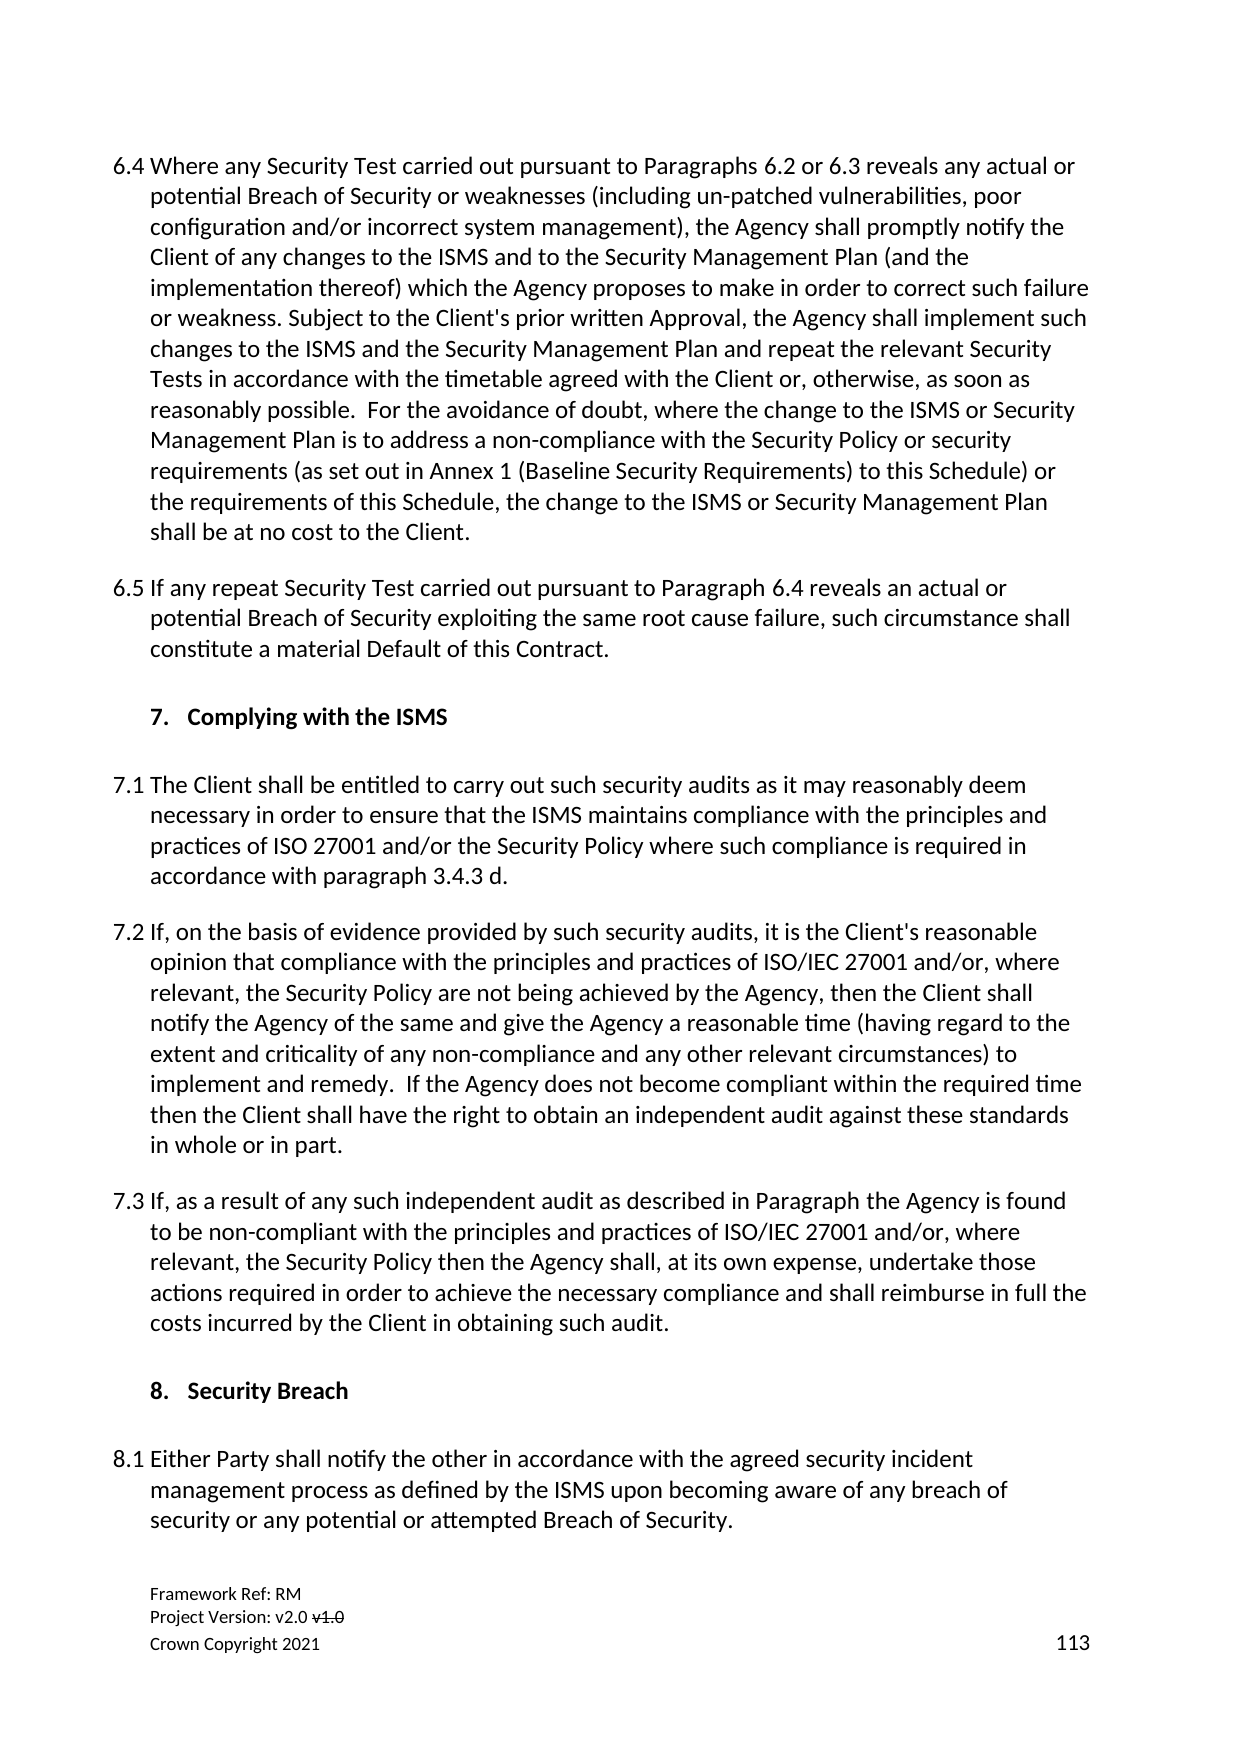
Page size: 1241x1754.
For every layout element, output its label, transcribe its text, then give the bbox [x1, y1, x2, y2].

list Where any Security Test carried out pursuant to Paragraphs 6.2 or 6.3 reveals any actual or potential Breach of Security or weaknesses (including un-patched vulnerabilities, poor configuration and/or incorrect system management), the Agency shall promptly notify the Client of any changes to the ISMS and to the Security Management Plan (and the implementation thereof) which the Agency proposes to make in order to correct such failure or weakness. Subject to the Client's prior written Approval, the Agency shall implement such changes to the ISMS and the Security Management Plan and repeat the relevant Security Tests in accordance with the timetable agreed with the Client or, otherwise, as soon as reasonably possible. For the avoidance of doubt, where the change to the ISMS or Security Management Plan is to address a non-compliance with the Security Policy or security requirements (as set out in Annex 1 (Baseline Security Requirements) to this Schedule) or the requirements of this Schedule, the change to the ISMS or Security Management Plan shall be at no cost to the Client. [113, 150, 1090, 547]
list If, as a result of any such independent audit as described in Paragraph the Agency is found to be non-compliant with the principles and practices of ISO/IEC 27001 and/or, where relevant, the Security Policy then the Agency shall, at its own expense, undertake those actions required in order to achieve the necessary compliance and shall reimburse in full the costs incurred by the Client in obtaining such audit. [113, 1185, 1090, 1338]
list The Client shall be entitled to carry out such security audits as it may reasonably deem necessary in order to ensure that the ISMS maintains compliance with the principles and practices of ISO 27001 and/or the Security Policy where such compliance is required in accordance with paragraph 3.4.3 d. [113, 769, 1090, 891]
list If, on the basis of evidence provided by such security audits, it is the Client's reasonable opinion that compliance with the principles and practices of ISO/IEC 27001 and/or, where relevant, the Security Policy are not being achieved by the Agency, then the Client shall notify the Agency of the same and give the Agency a reasonable time (having regard to the extent and criticality of any non-compliance and any other relevant circumstances) to implement and remedy. If the Agency does not become compliant within the required time then the Client shall have the right to obtain an independent audit against these standards in whole or in part. [113, 916, 1090, 1160]
list Complying with the ISMS [150, 701, 1090, 731]
list If any repeat Security Test carried out pursuant to Paragraph 6.4 reveals an actual or potential Breach of Security exploiting the same root cause failure, such circumstance shall constitute a material Default of this Contract. [113, 572, 1090, 663]
list Security Breach [150, 1375, 1090, 1406]
list Either Party shall notify the other in accordance with the agreed security incident management process as defined by the ISMS upon becoming aware of any breach of security or any potential or attempted Breach of Security. [113, 1443, 1090, 1535]
